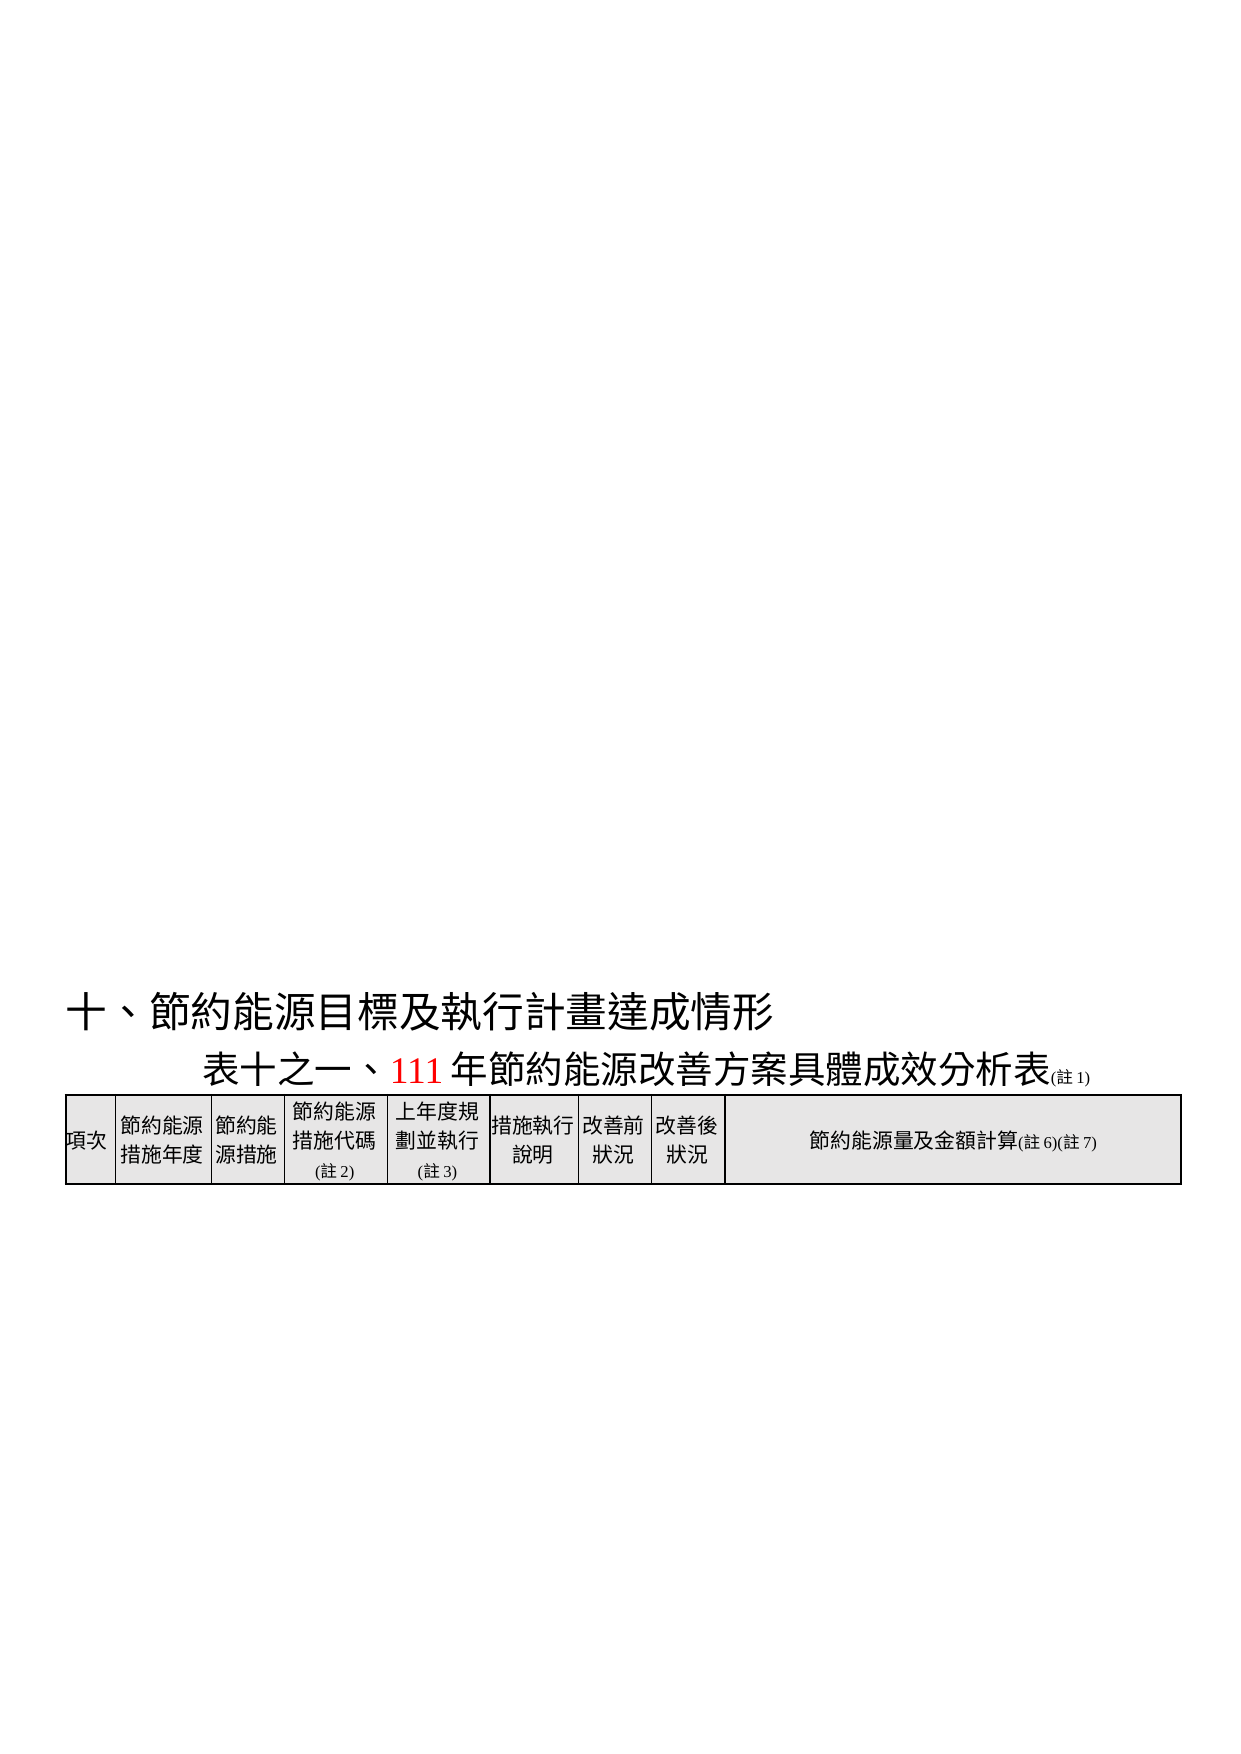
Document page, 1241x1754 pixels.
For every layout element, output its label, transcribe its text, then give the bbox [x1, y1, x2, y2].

table_header 改善前 狀況 [579, 1096, 651, 1183]
table_header 項次 [67, 1096, 115, 1183]
table_header 改善後 狀況 [652, 1096, 724, 1183]
table_header 節約能源措施 [212, 1096, 284, 1183]
table_header 上年度規劃並執行 (註3) [388, 1096, 489, 1183]
table_header 措施執行 說明 [491, 1096, 578, 1183]
text 表十之一、111年節約能源改善方案具體成效分析表(註1) [111, 1039, 1181, 1094]
table_header 節約能源 措施代碼 (註2) [285, 1096, 387, 1183]
text 十、節約能源目標及執行計畫達成情形 [66, 979, 1181, 1039]
table_header 節約能源 措施年度 [116, 1096, 211, 1183]
table_header 節約能源量及金額計算(註6)(註7) [726, 1096, 1180, 1183]
